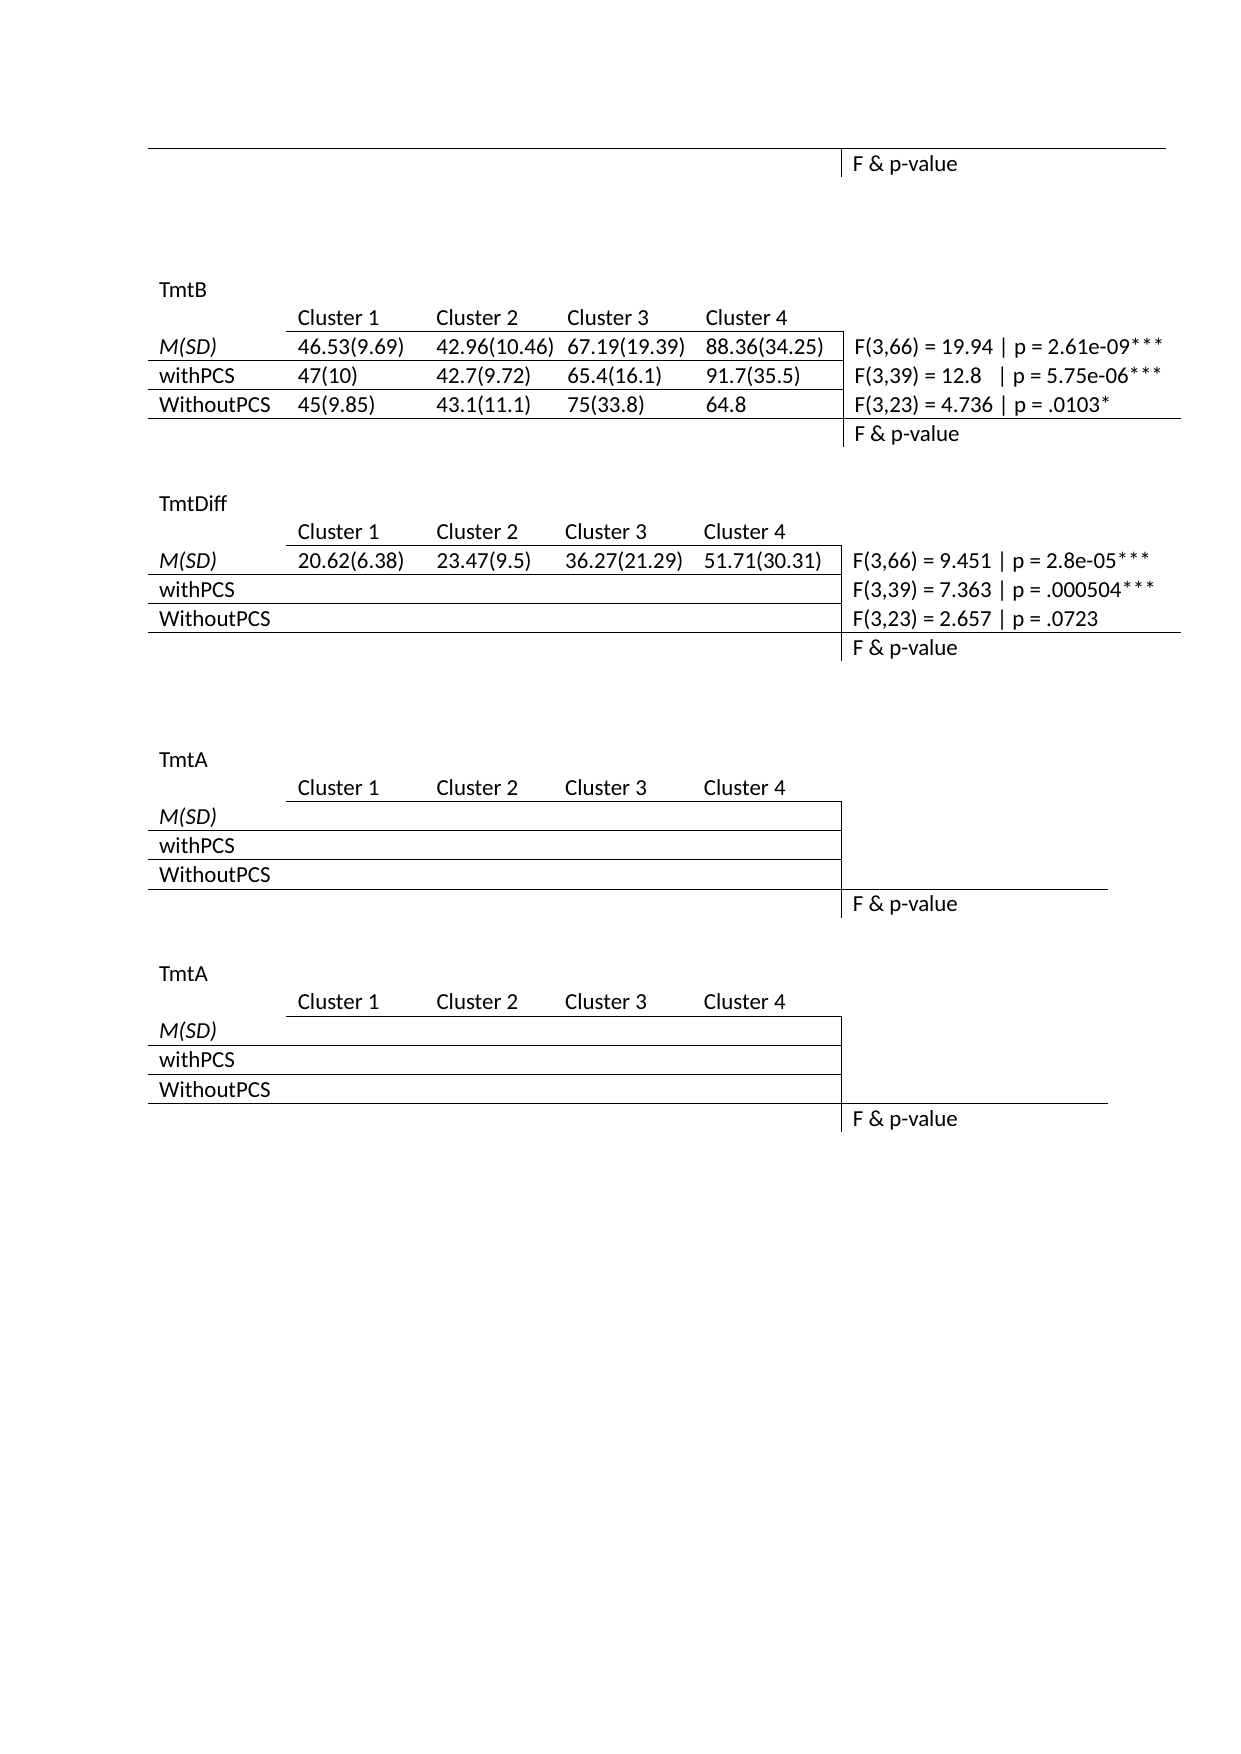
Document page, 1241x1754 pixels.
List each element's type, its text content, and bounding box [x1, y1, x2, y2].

table_cell [843, 303, 1181, 331]
table_header TmtA [148, 960, 286, 987]
table_cell [425, 604, 564, 632]
table_cell M(SD) [148, 1016, 286, 1044]
table_cell [564, 1017, 703, 1044]
table_cell 42.96(10.46) [425, 332, 566, 360]
table_header [887, 745, 1107, 773]
table_cell [703, 575, 841, 603]
table_cell [564, 860, 703, 888]
table_cell [703, 890, 841, 917]
table_cell F & p-value [842, 149, 1166, 177]
table_cell [286, 802, 425, 830]
table_cell Cluster 4 [703, 773, 841, 801]
table_cell M(SD) [148, 801, 286, 830]
table_cell [703, 604, 841, 632]
table_cell [148, 419, 286, 447]
table_cell [703, 633, 841, 661]
table_cell WithoutPCS [148, 860, 286, 888]
table_cell WithoutPCS [148, 390, 286, 418]
table_cell Cluster 1 [286, 303, 425, 331]
table_cell [703, 802, 841, 830]
table_cell [148, 988, 286, 1016]
table_header [425, 219, 566, 303]
table_cell [564, 890, 703, 917]
table_cell 64.8 [705, 390, 843, 418]
table_header [887, 960, 1107, 987]
table_cell [564, 604, 703, 632]
table_cell [842, 1045, 1107, 1074]
table_cell WithoutPCS [148, 604, 286, 632]
table_cell [425, 831, 564, 859]
table_header [286, 960, 425, 987]
table_header [286, 489, 425, 517]
table_cell [286, 831, 425, 859]
table_cell 51.71(30.31) [703, 546, 841, 574]
table_cell [286, 890, 425, 917]
table_cell [148, 1104, 286, 1132]
table_cell Cluster 2 [425, 773, 564, 801]
table_cell [286, 149, 425, 177]
table_cell F(3,66) = 19.94 | p = 2.61e-09*** [844, 331, 1181, 360]
table_cell [842, 1016, 1107, 1044]
table_cell [286, 1017, 425, 1044]
table_cell 43.1(11.1) [425, 390, 566, 418]
table_cell [564, 802, 703, 830]
table_cell [703, 1104, 841, 1132]
table_cell [842, 1074, 1107, 1103]
table_cell [703, 149, 841, 177]
table_header [703, 745, 795, 773]
table_header [703, 960, 795, 987]
table_cell withPCS [148, 575, 286, 603]
table_header [564, 745, 703, 773]
table_header [795, 489, 887, 517]
table_cell Cluster 1 [286, 517, 425, 545]
table_cell [425, 1075, 564, 1103]
table_cell [703, 1046, 841, 1074]
table_cell [705, 419, 843, 447]
table_cell 47(10) [286, 361, 425, 389]
table_cell 75(33.8) [566, 390, 704, 418]
table_cell Cluster 3 [566, 303, 704, 331]
table_cell [425, 149, 564, 177]
table_cell [148, 773, 286, 801]
table_cell [286, 1075, 425, 1103]
table_header TmtA [148, 745, 286, 773]
table_cell 65.4(16.1) [566, 361, 704, 389]
table_cell [425, 1017, 564, 1044]
table_cell [564, 149, 703, 177]
table_header TmtB [148, 219, 286, 303]
table_header [425, 745, 564, 773]
table_cell Cluster 4 [705, 303, 843, 331]
table_cell [148, 890, 286, 917]
table_cell [425, 890, 564, 917]
table_cell [842, 859, 1107, 888]
table_cell Cluster 2 [425, 517, 564, 545]
table_cell [286, 1046, 425, 1074]
table_cell 20.62(6.38) [286, 546, 425, 574]
table_header [795, 960, 887, 987]
table_header [286, 745, 425, 773]
table_cell [148, 303, 286, 331]
table_cell [566, 419, 704, 447]
table_cell 46.53(9.69) [286, 332, 425, 360]
table_cell F(3,39) = 12.8 | p = 5.75e-06*** [844, 360, 1181, 389]
table_cell [703, 831, 841, 859]
table_cell 23.47(9.5) [425, 546, 564, 574]
table_cell [286, 1104, 425, 1132]
table_cell [425, 1046, 564, 1074]
table_cell Cluster 2 [425, 303, 566, 331]
table_header [888, 219, 1181, 303]
table_header [797, 219, 888, 303]
table_header [703, 489, 795, 517]
table_header [887, 489, 1181, 517]
table_cell 88.36(34.25) [705, 332, 843, 360]
table_cell [564, 831, 703, 859]
table_header [286, 219, 425, 303]
table_cell Cluster 1 [286, 773, 425, 801]
table_header [425, 960, 564, 987]
table_cell [564, 1104, 703, 1132]
table_cell [841, 988, 1107, 1016]
table_cell [286, 419, 425, 447]
table_header [705, 219, 797, 303]
table_cell [148, 633, 286, 661]
table_cell [148, 517, 286, 545]
table_header [564, 489, 703, 517]
table_cell F(3,39) = 7.363 | p = .000504*** [842, 574, 1181, 603]
table_cell F & p-value [844, 419, 1181, 447]
table_cell withPCS [148, 361, 286, 389]
table_cell withPCS [148, 831, 286, 859]
table_cell [425, 802, 564, 830]
table_cell [842, 830, 1107, 859]
table_cell F(3,66) = 9.451 | p = 2.8e-05*** [842, 545, 1181, 574]
table_cell [841, 517, 1181, 545]
table_cell [425, 860, 564, 888]
table_cell 42.7(9.72) [425, 361, 566, 389]
table_cell Cluster 4 [703, 988, 841, 1016]
table_cell withPCS [148, 1046, 286, 1074]
table_cell WithoutPCS [148, 1075, 286, 1103]
table_cell [564, 1075, 703, 1103]
table_header [795, 745, 887, 773]
table_cell [286, 604, 425, 632]
table_cell 67.19(19.39) [566, 332, 704, 360]
table_cell [425, 575, 564, 603]
table_header TmtDiff [148, 489, 286, 517]
table_cell 36.27(21.29) [564, 546, 703, 574]
table_cell [286, 860, 425, 888]
table_cell Cluster 1 [286, 988, 425, 1016]
table_cell F & p-value [842, 633, 1181, 661]
table_cell [425, 1104, 564, 1132]
table_cell [286, 575, 425, 603]
table_cell [703, 1075, 841, 1103]
table_header [566, 219, 704, 303]
table_cell F(3,23) = 4.736 | p = .0103* [844, 389, 1181, 418]
table_cell Cluster 3 [564, 517, 703, 545]
table_cell [564, 633, 703, 661]
table_cell [425, 633, 564, 661]
table_cell Cluster 2 [425, 988, 564, 1016]
table_cell Cluster 3 [564, 988, 703, 1016]
table_cell Cluster 3 [564, 773, 703, 801]
table_cell [286, 633, 425, 661]
table_cell [703, 860, 841, 888]
table_cell F & p-value [842, 1104, 1107, 1132]
table_cell Cluster 4 [703, 517, 841, 545]
table_cell [564, 1046, 703, 1074]
table_cell 91.7(35.5) [705, 361, 843, 389]
table_cell F(3,23) = 2.657 | p = .0723 [842, 603, 1181, 632]
table_cell [703, 1017, 841, 1044]
table_cell M(SD) [148, 545, 286, 574]
table_header [564, 960, 703, 987]
table_cell M(SD) [148, 331, 286, 360]
table_cell [841, 773, 1107, 801]
table_cell [425, 419, 566, 447]
table_cell 45(9.85) [286, 390, 425, 418]
table_header [425, 489, 564, 517]
table_cell [148, 149, 286, 177]
table_cell [564, 575, 703, 603]
table_cell F & p-value [842, 890, 1107, 917]
table_cell [842, 801, 1107, 830]
